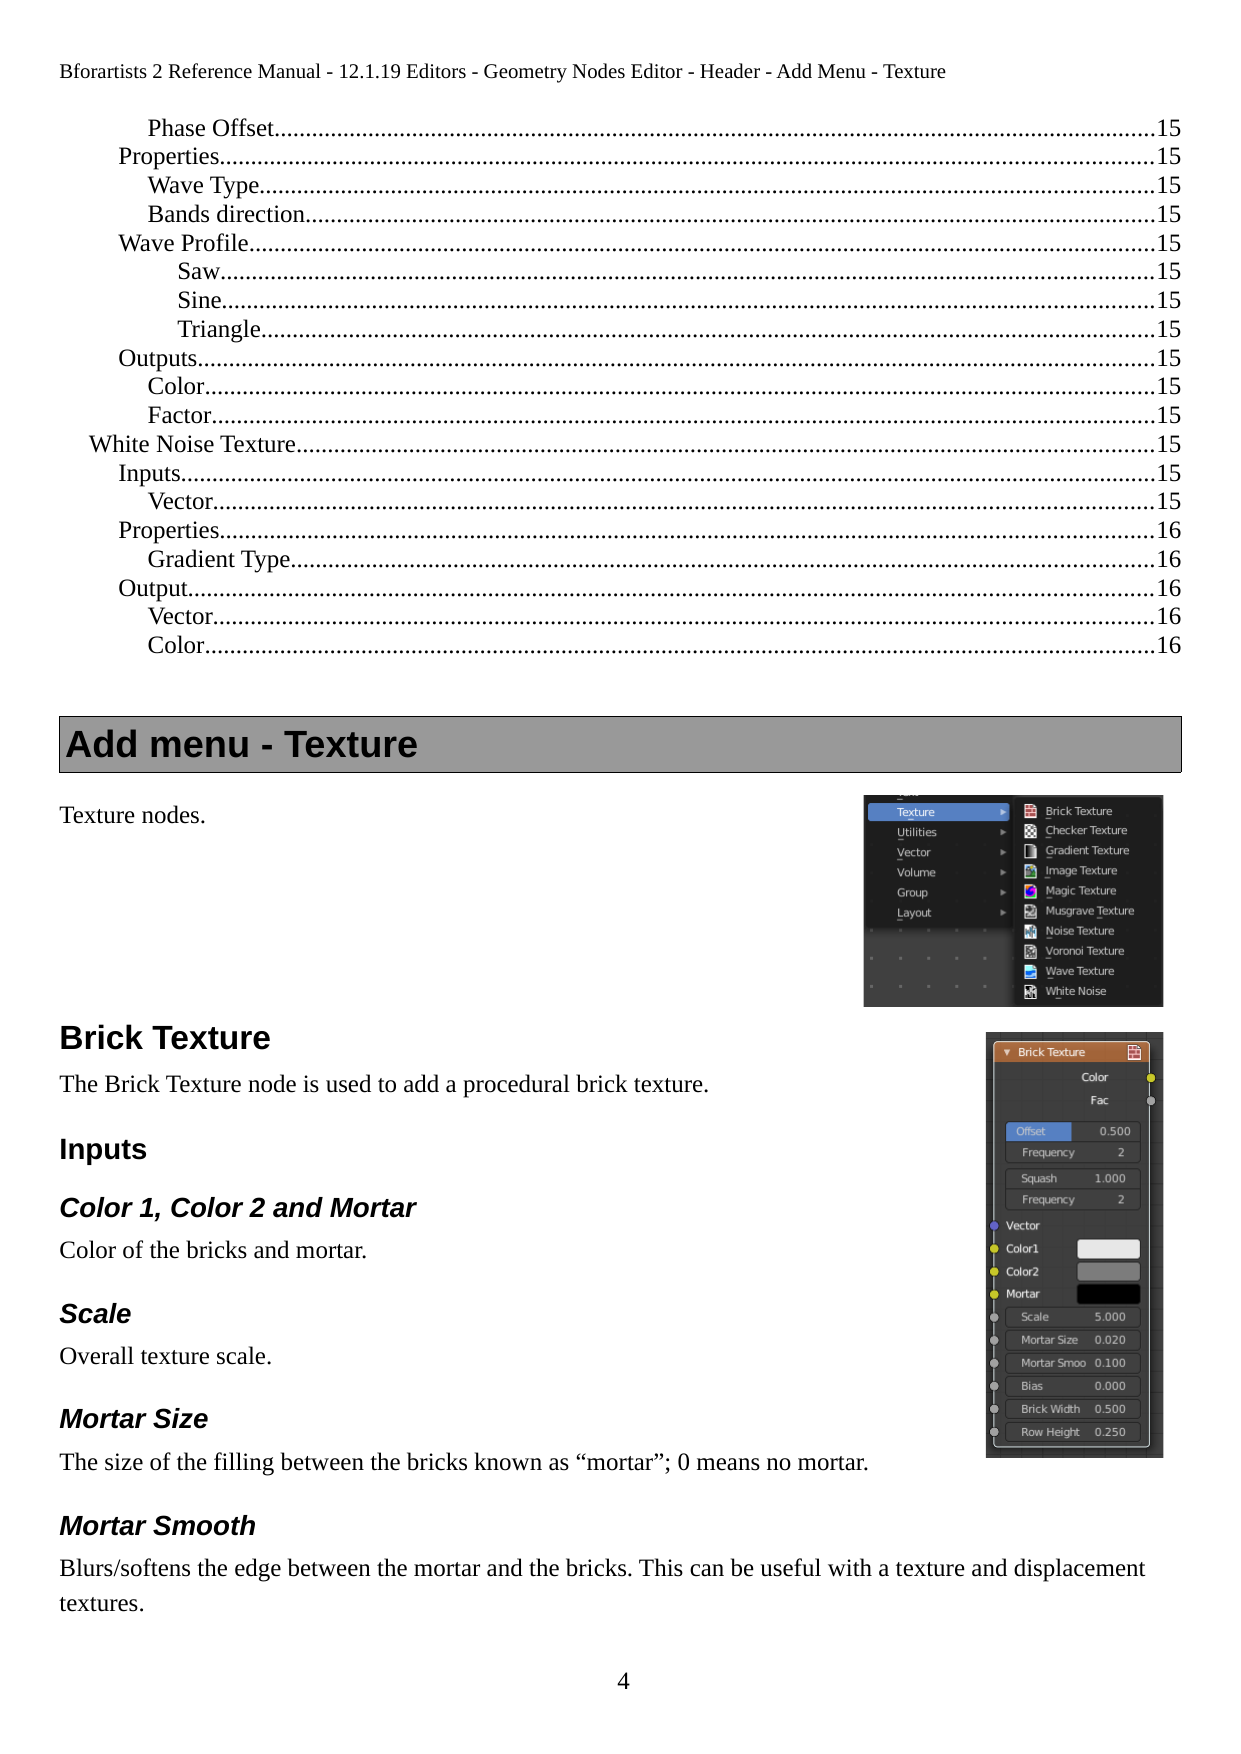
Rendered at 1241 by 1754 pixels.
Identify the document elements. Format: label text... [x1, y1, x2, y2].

text The size of the filling between the bricks known as “mortar”; 0 means no mortar. [59, 1447, 1181, 1476]
subtitle Inputs [59, 1132, 985, 1166]
text Gradient Type 16 [147, 544, 1181, 573]
subtitle [1164, 1297, 1181, 1329]
subtitle Brick Texture [59, 1017, 1181, 1056]
picture [985, 1032, 1164, 1458]
subtitle [1164, 1403, 1181, 1435]
text Vector 16 [147, 601, 1181, 630]
subtitle [1164, 1191, 1181, 1223]
text The Brick Texture node is used to add a procedural brick texture. [59, 1069, 985, 1097]
text Bands direction 15 [147, 199, 1181, 228]
text Outputs 15 [118, 343, 1181, 371]
text Texture nodes. [59, 800, 863, 829]
text Overall texture scale. [59, 1341, 985, 1370]
picture [863, 795, 1164, 1007]
text White Noise Texture 15 [88, 429, 1181, 458]
text Properties 16 [118, 515, 1181, 544]
subtitle Mortar Size [59, 1403, 985, 1435]
text Inputs 15 [118, 458, 1181, 486]
text Output 16 [118, 573, 1181, 601]
text Factor 15 [147, 400, 1181, 429]
text Vector 15 [147, 486, 1181, 515]
text Color 15 [147, 371, 1181, 400]
subtitle Mortar Smooth [59, 1509, 1181, 1541]
text Properties 15 [118, 141, 1181, 170]
text [1164, 1341, 1181, 1370]
subtitle [1164, 1132, 1181, 1166]
text [1164, 800, 1181, 829]
text Wave Type 15 [147, 170, 1181, 199]
table_header Add menu - Texture [60, 717, 1181, 772]
text Wave Profile 15 [118, 228, 1181, 256]
subtitle Color 1, Color 2 and Mortar [59, 1191, 985, 1223]
text Color of the bricks and mortar. [59, 1235, 985, 1264]
subtitle Scale [59, 1297, 985, 1329]
text Sine 15 [177, 285, 1181, 314]
text Triangle 15 [177, 314, 1181, 343]
text Phase Offset 15 [147, 113, 1181, 141]
text Blurs/softens the edge between the mortar and the bricks. This can be useful with a texture and displacement textures. [59, 1553, 1181, 1616]
text Saw 15 [177, 256, 1181, 285]
text Color 16 [147, 630, 1181, 659]
